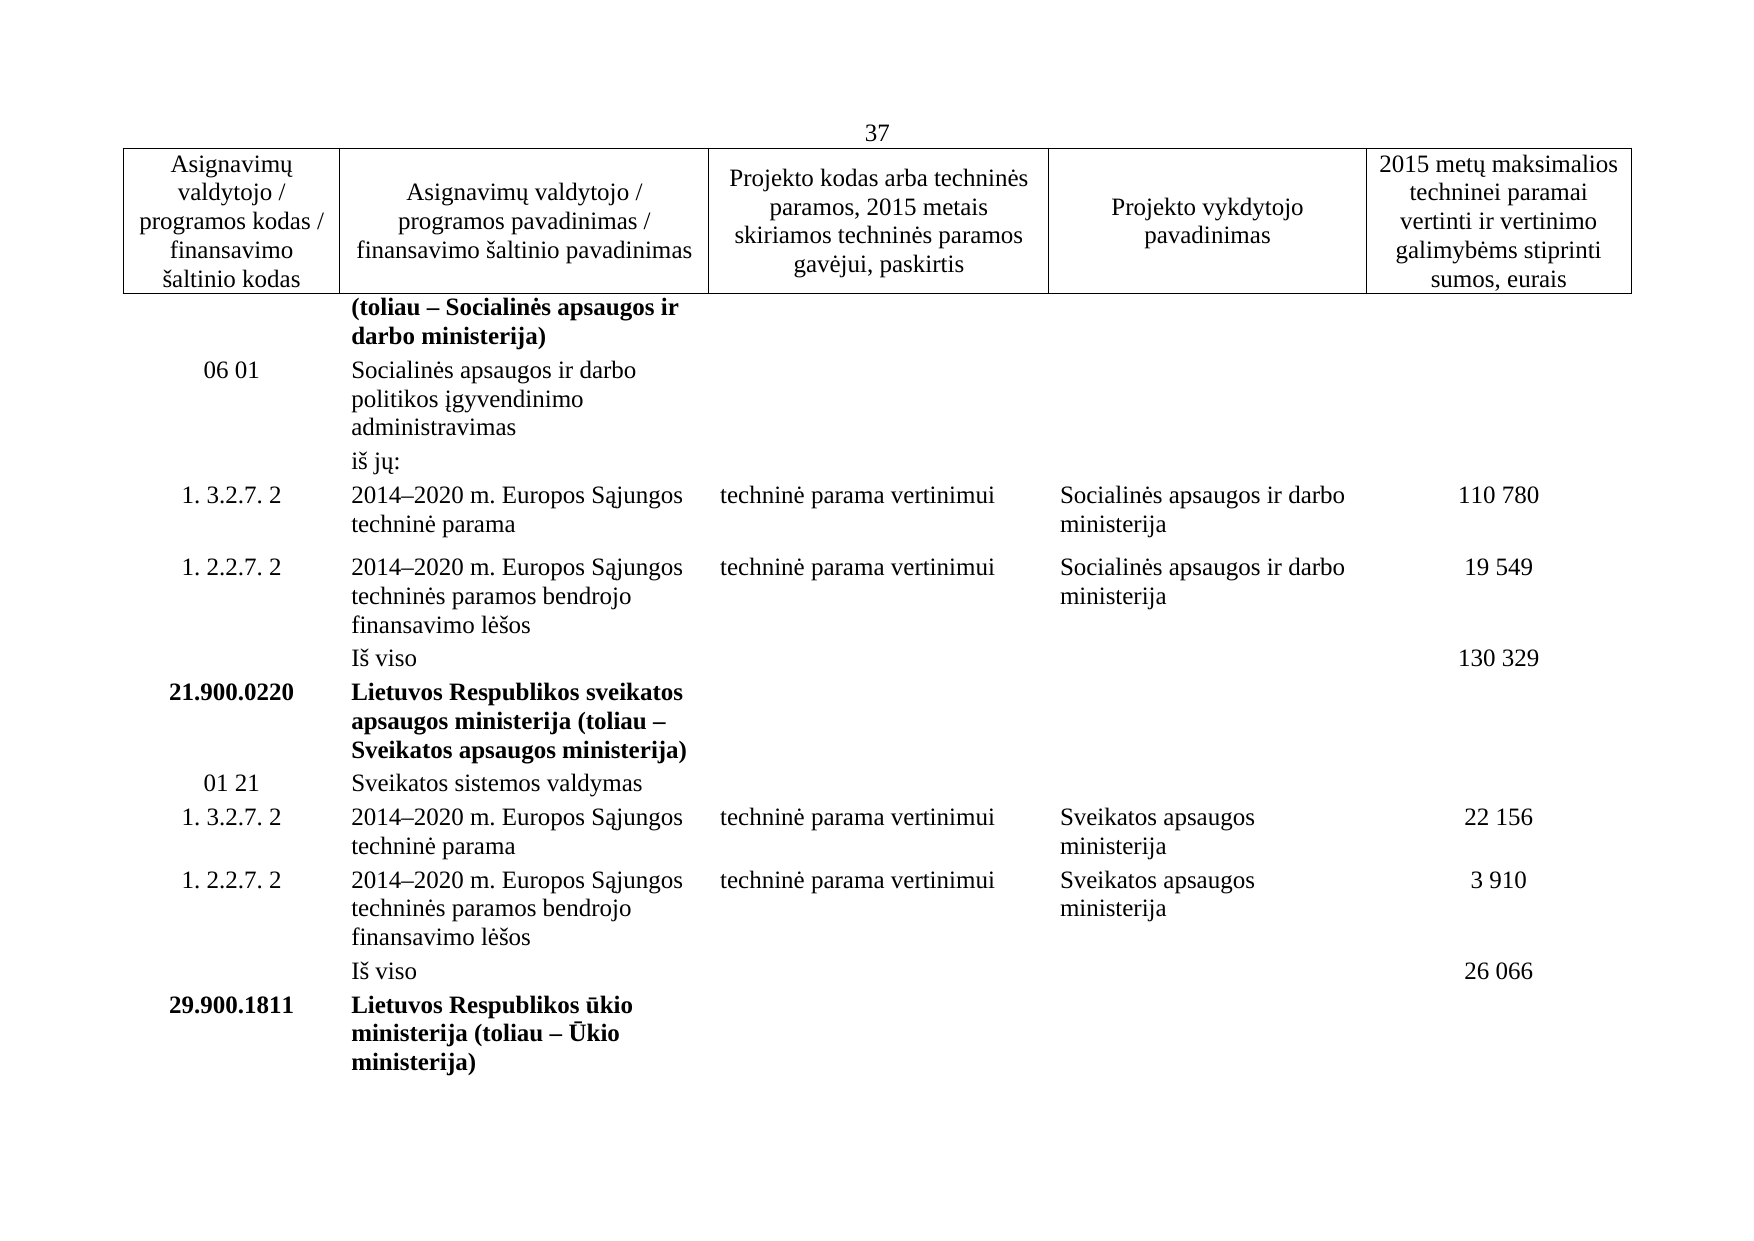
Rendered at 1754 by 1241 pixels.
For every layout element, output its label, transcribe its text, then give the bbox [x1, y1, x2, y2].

table_cell Iš viso [340, 644, 709, 677]
table_cell [1049, 769, 1366, 802]
table_cell 1. 2.2.7. 2 [123, 552, 340, 643]
table_cell Sveikatos apsaugos ministerija [1049, 802, 1366, 865]
table_cell Lietuvos Respublikos ūkio ministerija (toliau – Ūkio ministerija) [340, 990, 709, 1081]
table_cell [1366, 677, 1631, 768]
table_cell Lietuvos Respublikos sveikatos apsaugos ministerija (toliau – Sveikatos apsaugos ministerija) [340, 677, 709, 768]
table_cell 110 780 [1366, 480, 1631, 552]
table_cell [1049, 677, 1366, 768]
table_cell 2014–2020 m. Europos Sąjungos techninės paramos bendrojo finansavimo lėšos [340, 865, 709, 956]
table_cell [709, 294, 1048, 355]
table_cell 19 549 [1366, 552, 1631, 643]
table_cell 2014–2020 m. Europos Sąjungos techninės paramos bendrojo finansavimo lėšos [340, 552, 709, 643]
table_cell Socialinės apsaugos ir darbo politikos įgyvendinimo administravimas [340, 355, 709, 446]
table_cell [709, 355, 1048, 446]
table_cell [709, 677, 1048, 768]
table_cell 26 066 [1366, 956, 1631, 990]
table_cell 01 21 [123, 769, 340, 802]
table_cell [709, 990, 1048, 1081]
table_cell [709, 769, 1048, 802]
table_header Projekto kodas arba techninės paramos, 2015 metais skiriamos techninės paramos gavėjui, paskirtis [709, 149, 1048, 292]
table_cell 22 156 [1366, 802, 1631, 865]
table_cell [123, 644, 340, 677]
table_cell techninė parama vertinimui [709, 480, 1048, 552]
table_cell Socialinės apsaugos ir darbo ministerija [1049, 480, 1366, 552]
table_cell techninė parama vertinimui [709, 802, 1048, 865]
table_cell [709, 446, 1048, 480]
table_cell 21.900.0220 [123, 677, 340, 768]
table_header Projekto vykdytojo pavadinimas [1049, 149, 1366, 292]
table_cell [1049, 355, 1366, 446]
table_header 2015 metų maksimalios techninei paramai vertinti ir vertinimo galimybėms stiprinti sumos, eurais [1367, 149, 1631, 292]
table_cell Sveikatos sistemos valdymas [340, 769, 709, 802]
table_cell 2014–2020 m. Europos Sąjungos techninė parama [340, 802, 709, 865]
table_cell 3 910 [1366, 865, 1631, 956]
table_cell [709, 956, 1048, 990]
table_header Asignavimų valdytojo / programos pavadinimas / finansavimo šaltinio pavadinimas [340, 149, 708, 292]
table_cell [1049, 446, 1366, 480]
table_cell iš jų: [340, 446, 709, 480]
table_cell techninė parama vertinimui [709, 552, 1048, 643]
table_cell techninė parama vertinimui [709, 865, 1048, 956]
table_cell [1366, 990, 1631, 1081]
table_cell 130 329 [1366, 644, 1631, 677]
table_cell [1049, 294, 1366, 355]
table_cell [709, 644, 1048, 677]
table_cell 1. 3.2.7. 2 [123, 480, 340, 552]
table_cell [123, 294, 340, 355]
table_cell [1366, 446, 1631, 480]
table_cell [1049, 990, 1366, 1081]
table_cell 1. 2.2.7. 2 [123, 865, 340, 956]
table_cell (toliau – Socialinės apsaugos ir darbo ministerija) [340, 294, 709, 355]
table_cell [123, 446, 340, 480]
table_cell 1. 3.2.7. 2 [123, 802, 340, 865]
table_cell [1049, 956, 1366, 990]
table_cell [1366, 769, 1631, 802]
table_cell [1049, 644, 1366, 677]
table_cell Sveikatos apsaugos ministerija [1049, 865, 1366, 956]
table_cell 06 01 [123, 355, 340, 446]
table_cell Iš viso [340, 956, 709, 990]
table_cell [1366, 355, 1631, 446]
table_cell 2014–2020 m. Europos Sąjungos techninė parama [340, 480, 709, 552]
table_cell [1366, 294, 1631, 355]
table_cell 29.900.1811 [123, 990, 340, 1081]
table_header Asignavimų valdytojo / programos kodas / finansavimo šaltinio kodas [124, 149, 339, 292]
table_cell [123, 956, 340, 990]
table_cell Socialinės apsaugos ir darbo ministerija [1049, 552, 1366, 643]
